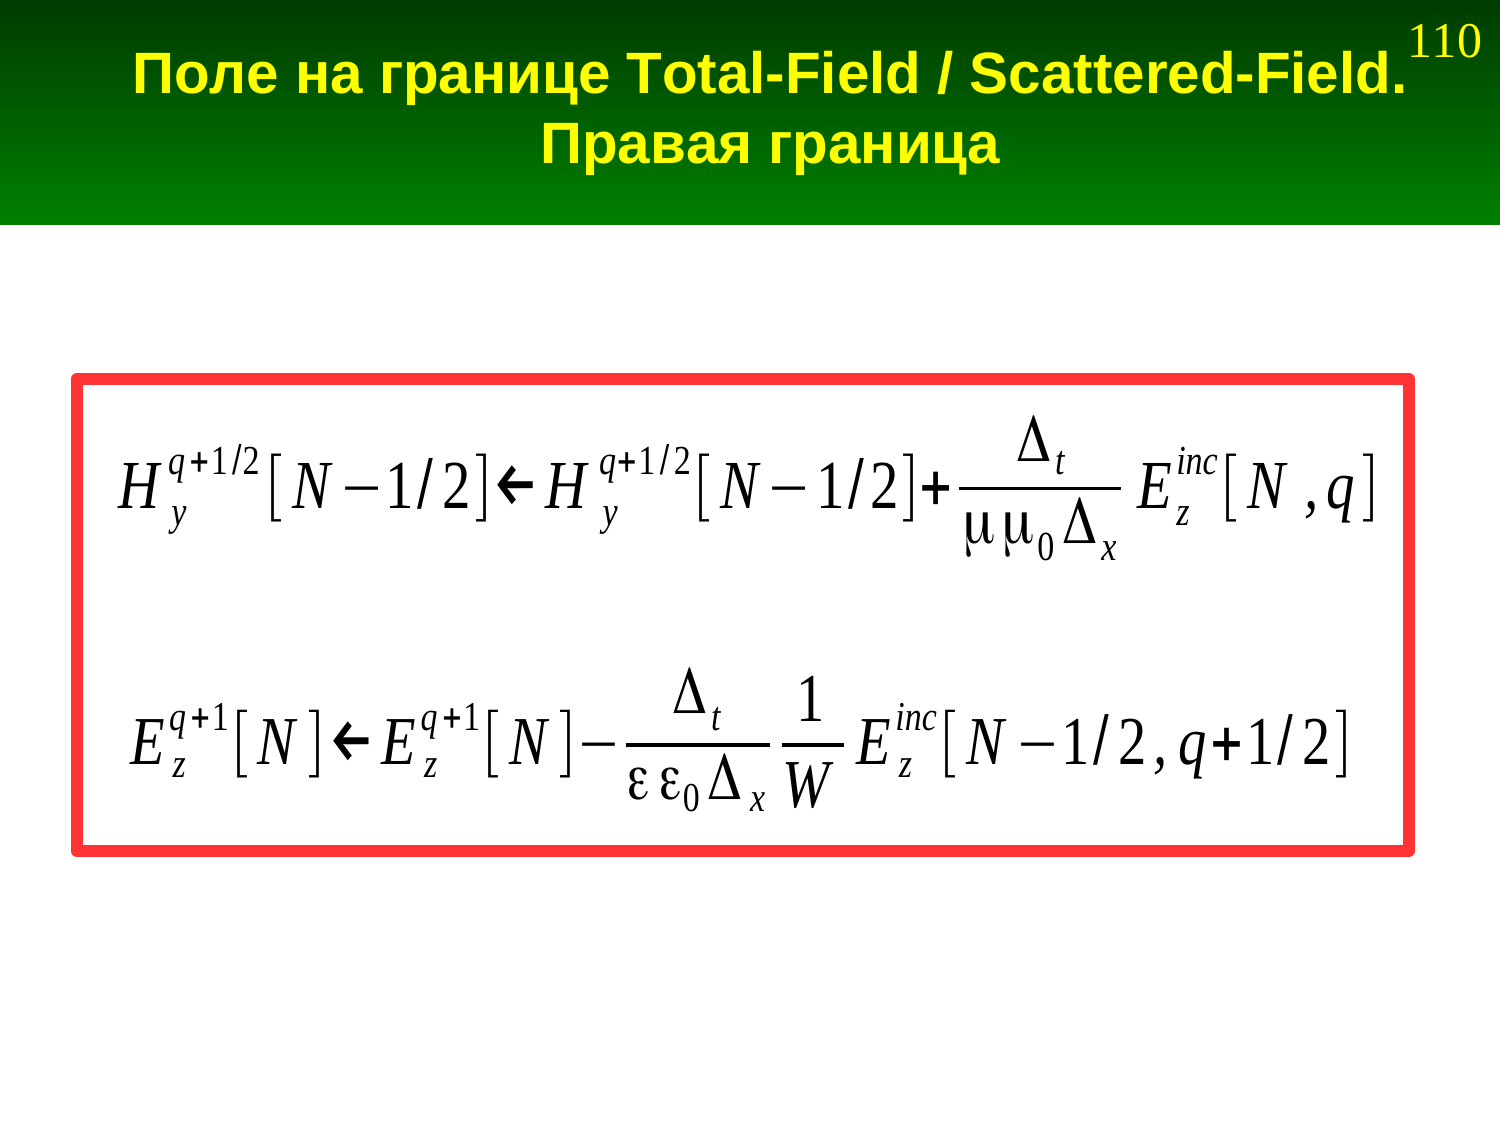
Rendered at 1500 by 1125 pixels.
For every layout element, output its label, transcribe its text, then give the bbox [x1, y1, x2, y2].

chart [100, 409, 1390, 569]
chart [112, 661, 1364, 825]
title Поле на границе Total-Field / Scattered-Field. Правая граница [100, 7, 1441, 204]
